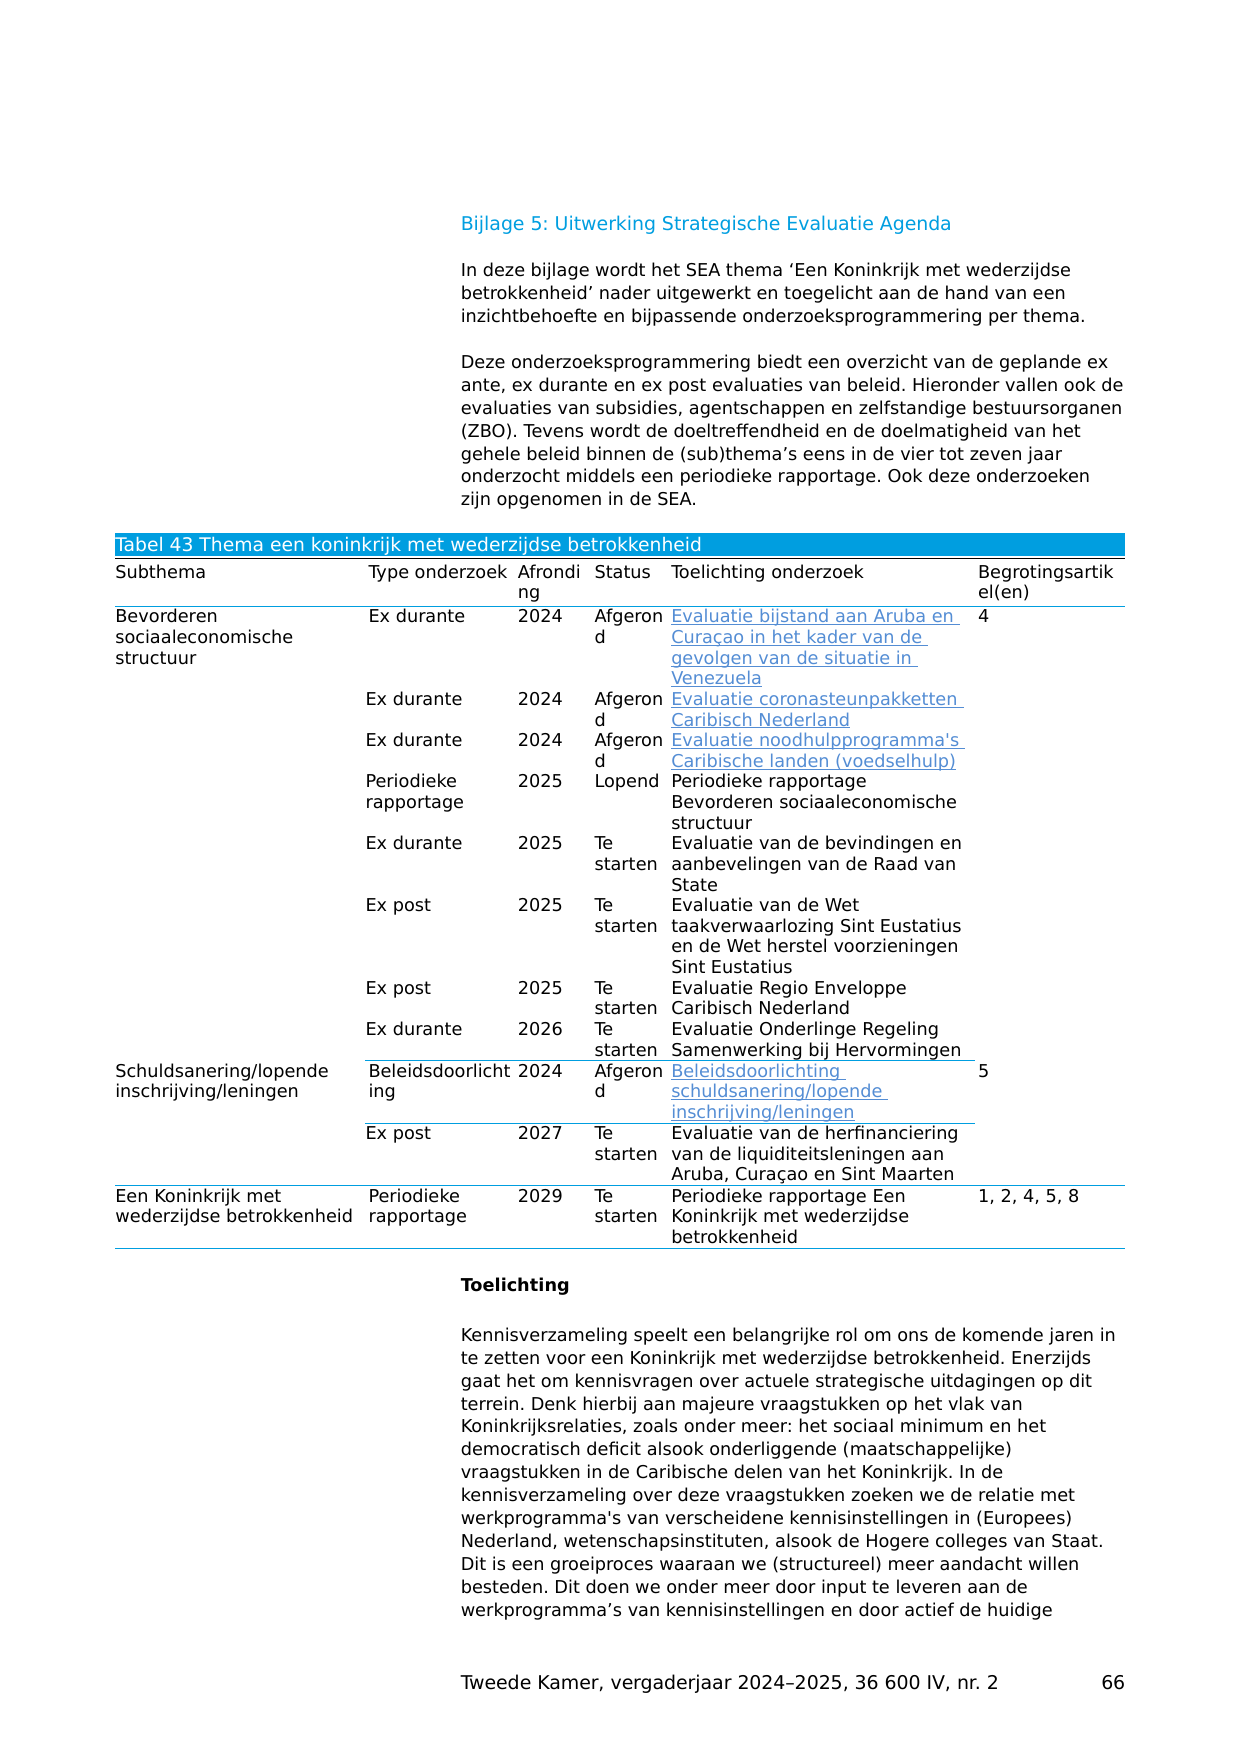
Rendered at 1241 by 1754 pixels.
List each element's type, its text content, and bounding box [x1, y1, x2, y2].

table_cell Evaluatie coronasteunpakketten Caribisch Nederland [668, 689, 975, 730]
table_cell Afgerond [591, 607, 668, 689]
table_cell Status [591, 559, 668, 606]
table_cell Evaluatie bijstand aan Aruba en Curaçao in het kader van de gevolgen van de situatie in Venezuela [668, 607, 975, 689]
table_cell Ex durante [365, 1019, 515, 1060]
table_cell Type onderzoek [365, 559, 515, 606]
table_cell Evaluatie Onderlinge Regeling Samenwerking bij Hervormingen [668, 1019, 975, 1060]
table_cell 2024 [515, 607, 591, 689]
table_cell 2025 [515, 978, 591, 1019]
table_cell 2029 [515, 1186, 591, 1247]
table_cell 1, 2, 4, 5, 8 [975, 1186, 1125, 1247]
table_cell Afronding [515, 559, 591, 606]
table_cell Beleidsdoorlichting [365, 1061, 515, 1123]
table_cell 2025 [515, 771, 591, 833]
table_cell Evaluatie noodhulpprogramma's Caribische landen (voedselhulp) [668, 730, 975, 771]
table_cell Te starten [591, 1019, 668, 1060]
table_cell Periodieke rapportage Een Koninkrijk met wederzijdse betrokkenheid [668, 1186, 975, 1247]
table_cell Ex post [365, 978, 515, 1019]
table_cell Toelichting onderzoek [668, 559, 975, 606]
table_cell Bevorderen sociaaleconomische structuur [115, 607, 365, 1060]
table_cell Te starten [591, 895, 668, 978]
table_cell Ex durante [365, 607, 515, 689]
table_cell Ex post [365, 1124, 515, 1185]
table_cell 4 [975, 607, 1125, 1060]
table_cell Ex post [365, 895, 515, 978]
table_cell 2026 [515, 1019, 591, 1060]
table_cell 2024 [515, 1061, 591, 1123]
table_cell Te starten [591, 1124, 668, 1185]
table_cell Evaluatie van de herfinanciering van de liquiditeitsleningen aan Aruba, Curaçao en Sint Maarten [668, 1124, 975, 1185]
table_cell Begrotingsartikel(en) [975, 559, 1125, 606]
table_cell Periodieke rapportage Bevorderen sociaaleconomische structuur [668, 771, 975, 833]
table_cell 2024 [515, 730, 591, 771]
text In deze bijlage wordt het SEA thema ‘Een Koninkrijk met wederzijdse betrokkenheid’ nader uitgewerkt en toegelicht aan de hand van een inzichtbehoefte en bijpassende onderzoeksprogrammering per thema. [461, 258, 1125, 327]
table_cell Beleidsdoorlichting schuldsanering/lopende inschrijving/leningen [668, 1061, 975, 1123]
text Kennisverzameling speelt een belangrijke rol om ons de komende jaren in te zetten voor een Koninkrijk met wederzijdse betrokkenheid. Enerzijds gaat het om kennisvragen over actuele strategische uitdagingen op dit terrein. Denk hierbij aan majeure vraagstukken op het vlak van Koninkrijksrelaties, zoals onder meer: het sociaal minimum en het democratisch deficit alsook onderliggende (maatschappelijke) vraagstukken in de Caribische delen van het Koninkrijk. In de kennisverzameling over deze vraagstukken zoeken we de relatie met werkprogramma's van verscheidene kennisinstellingen in (Europees) Nederland, wetenschapsinstituten, alsook de Hogere colleges van Staat. Dit is een groeiproces waaraan we (structureel) meer aandacht willen besteden. Dit doen we onder meer door input te leveren aan de werkprogramma’s van kennisinstellingen en door actief de huidige [461, 1323, 1125, 1621]
table_cell 2024 [515, 689, 591, 730]
table_cell Afgerond [591, 689, 668, 730]
table_cell Subthema [115, 559, 365, 606]
table_cell 2027 [515, 1124, 591, 1185]
table_cell 2025 [515, 833, 591, 895]
table_cell Te starten [591, 833, 668, 895]
table_cell Periodieke rapportage [365, 1186, 515, 1247]
table_cell Evaluatie Regio Enveloppe Caribisch Nederland [668, 978, 975, 1019]
table_cell 5 [975, 1060, 1125, 1185]
table_cell Afgerond [591, 730, 668, 771]
table_cell Evaluatie van de bevindingen en aanbevelingen van de Raad van State [668, 833, 975, 895]
table_cell Ex durante [365, 689, 515, 730]
text Toelichting [461, 1273, 1125, 1296]
table_cell Een Koninkrijk met wederzijdse betrokkenheid [115, 1186, 365, 1247]
table_cell 2025 [515, 895, 591, 978]
table_cell Evaluatie van de Wet taakverwaarlozing Sint Eustatius en de Wet herstel voorzieningen Sint Eustatius [668, 895, 975, 978]
title Bijlage 5: Uitwerking Strategische Evaluatie Agenda [461, 213, 1125, 235]
table_cell Te starten [591, 978, 668, 1019]
table_cell Periodieke rapportage [365, 771, 515, 833]
text Deze onderzoeksprogrammering biedt een overzicht van de geplande ex ante, ex durante en ex post evaluaties van beleid. Hieronder vallen ook de evaluaties van subsidies, agentschappen en zelfstandige bestuursorganen (ZBO). Tevens wordt de doeltreffendheid en de doelmatigheid van het gehele beleid binnen de (sub)thema’s eens in de vier tot zeven jaar onderzocht middels een periodieke rapportage. Ook deze onderzoeken zijn opgenomen in de SEA. [461, 350, 1125, 510]
table_cell Ex durante [365, 833, 515, 895]
table_cell Te starten [591, 1186, 668, 1247]
table_cell Afgerond [591, 1061, 668, 1123]
table_cell Ex durante [365, 730, 515, 771]
table_cell Lopend [591, 771, 668, 833]
table_cell Schuldsanering/lopende inschrijving/leningen [115, 1060, 365, 1185]
